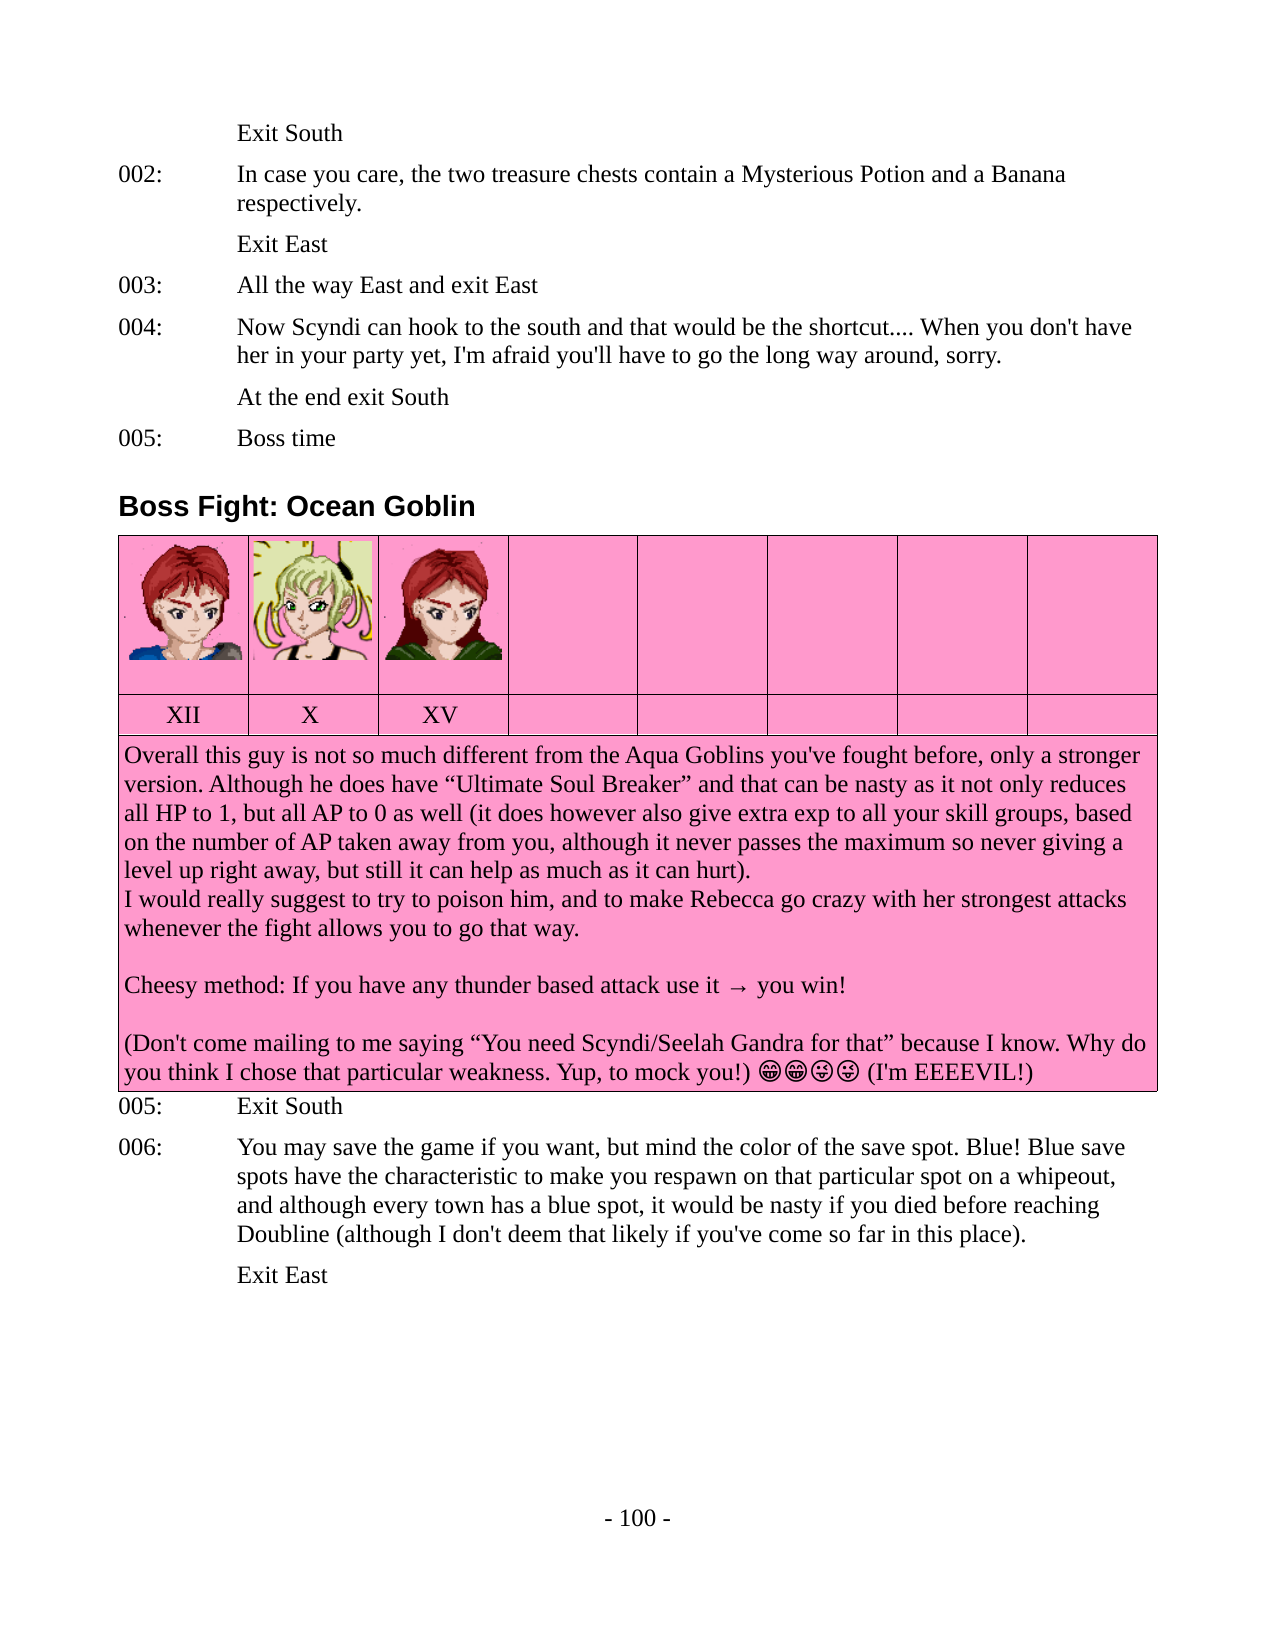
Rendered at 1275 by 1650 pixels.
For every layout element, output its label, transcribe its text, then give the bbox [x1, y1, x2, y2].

table_cell [898, 695, 1027, 734]
table_header [509, 536, 637, 694]
text Exit East [118, 1260, 1157, 1289]
table_header [768, 536, 897, 694]
table_header [638, 536, 767, 694]
table_header [898, 536, 1027, 694]
subtitle Boss Fight: Ocean Goblin [118, 489, 1157, 523]
table_cell [638, 695, 767, 734]
table_cell Overall this guy is not so much different from the Aqua Goblins you've fought before, only a stronger version. Although he does have “Ultimate Soul Breaker” and that can be nasty as it not only reduces all HP to 1, but all AP to 0 as well (it does however also give extra exp to all your skill groups, based on the number of AP taken away from you, although it never passes the maximum so never giving a level up right away, but still it can help as much as it can hurt). I would really suggest to try to poison him, and to make Rebecca go crazy with her strongest attacks whenever the fight allows you to go that way. Cheesy method: If you have any thunder based attack use it → you win! (Don't come mailing to me saying “You need Scyndi/Seelah Gandra for that” because I know. Why do you think I chose that particular weakness. Yup, to mock you!) 😁😁😜😜 (I'm EEEEVIL!) [119, 736, 1157, 1091]
table_cell [509, 695, 637, 734]
picture [123, 541, 243, 660]
text Exit East [118, 229, 1157, 258]
text 004: Now Scyndi can hook to the south and that would be the shortcut.... When you don't have her in your party yet, I'm afraid you'll have to go the long way around, sorry. [118, 312, 1157, 369]
text Exit South [118, 118, 1157, 147]
table_cell X [249, 695, 378, 734]
table_header [249, 536, 378, 659]
text 002: In case you care, the two treasure chests contain a Mysterious Potion and a Banana respectively. [118, 159, 1157, 217]
picture [253, 541, 372, 660]
table_cell XII [119, 695, 248, 734]
table_header [249, 660, 378, 694]
table_cell [1028, 695, 1157, 734]
text At the end exit South [118, 382, 1157, 411]
text 003: All the way East and exit East [118, 271, 1157, 299]
table_cell [768, 695, 897, 734]
table_header [1028, 536, 1157, 694]
table_header [379, 536, 508, 694]
table_header [119, 660, 248, 694]
table_cell XV [379, 695, 508, 734]
table_header [119, 536, 248, 659]
text 005: Boss time [118, 423, 1157, 452]
text 006: You may save the game if you want, but mind the color of the save spot. Blue! Blue save spots have the characteristic to make you respawn on that particular spot on a whipeout, and although every town has a blue spot, it would be nasty if you died before reaching Doubline (although I don't deem that likely if you've come so far in this place). [118, 1132, 1157, 1247]
text 005: Exit South [118, 1092, 1157, 1120]
picture [383, 541, 502, 660]
